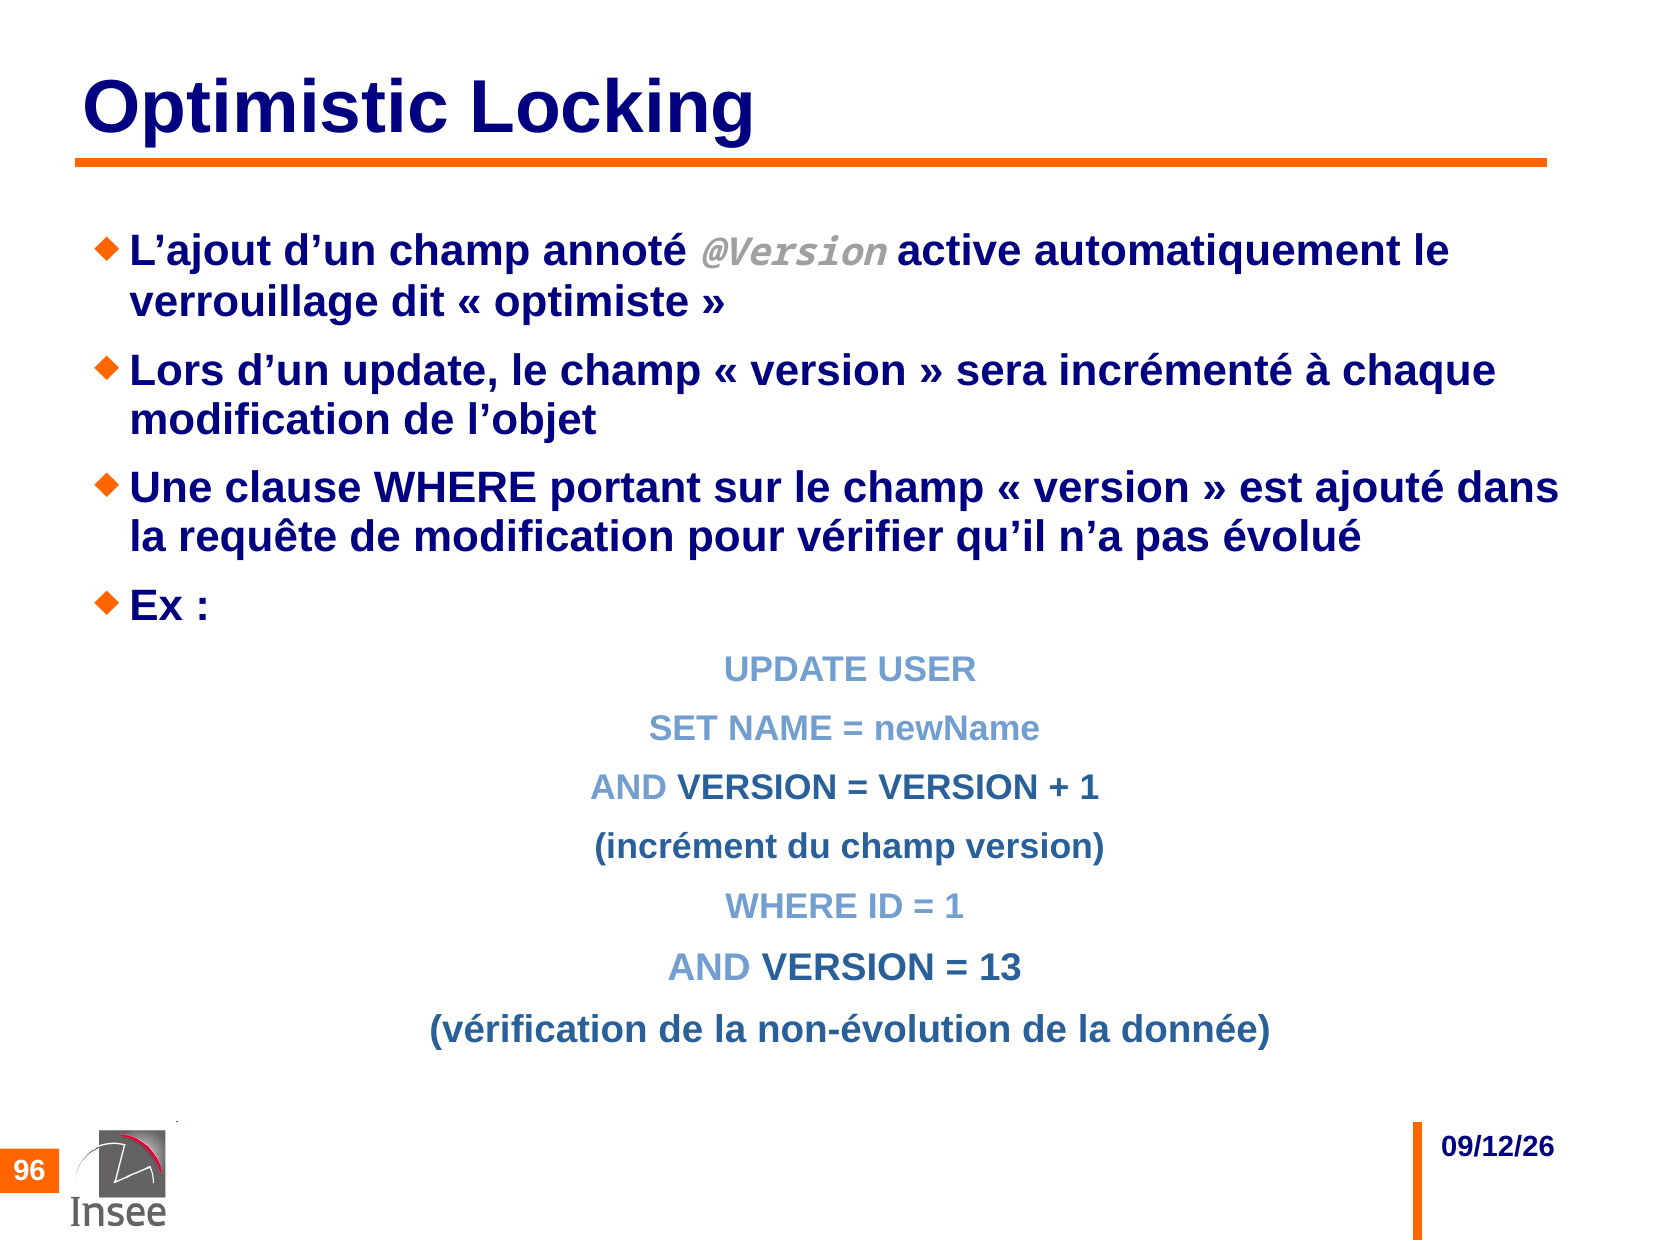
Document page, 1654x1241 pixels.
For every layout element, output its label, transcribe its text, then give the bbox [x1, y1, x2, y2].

title Optimistic Locking [82, 49, 1619, 163]
picture [62, 1121, 178, 1241]
list L’ajout d’un champ annoté @Version active automatiquement le verrouillage dit « optimiste » Lors d’un update, le champ « version » sera incrémenté à chaque modification de l’objet Une clause WHERE portant sur le champ « version » est ajouté dans la requête de modification pour vérifier qu’il n’a pas évolué Ex : UPDATE USER SET NAME = newName AND VERSION = VERSION + 1 (incrément du champ version) WHERE ID = 1 AND VERSION = 13 (vérification de la non-évolution de la donnée) [82, 224, 1571, 1063]
